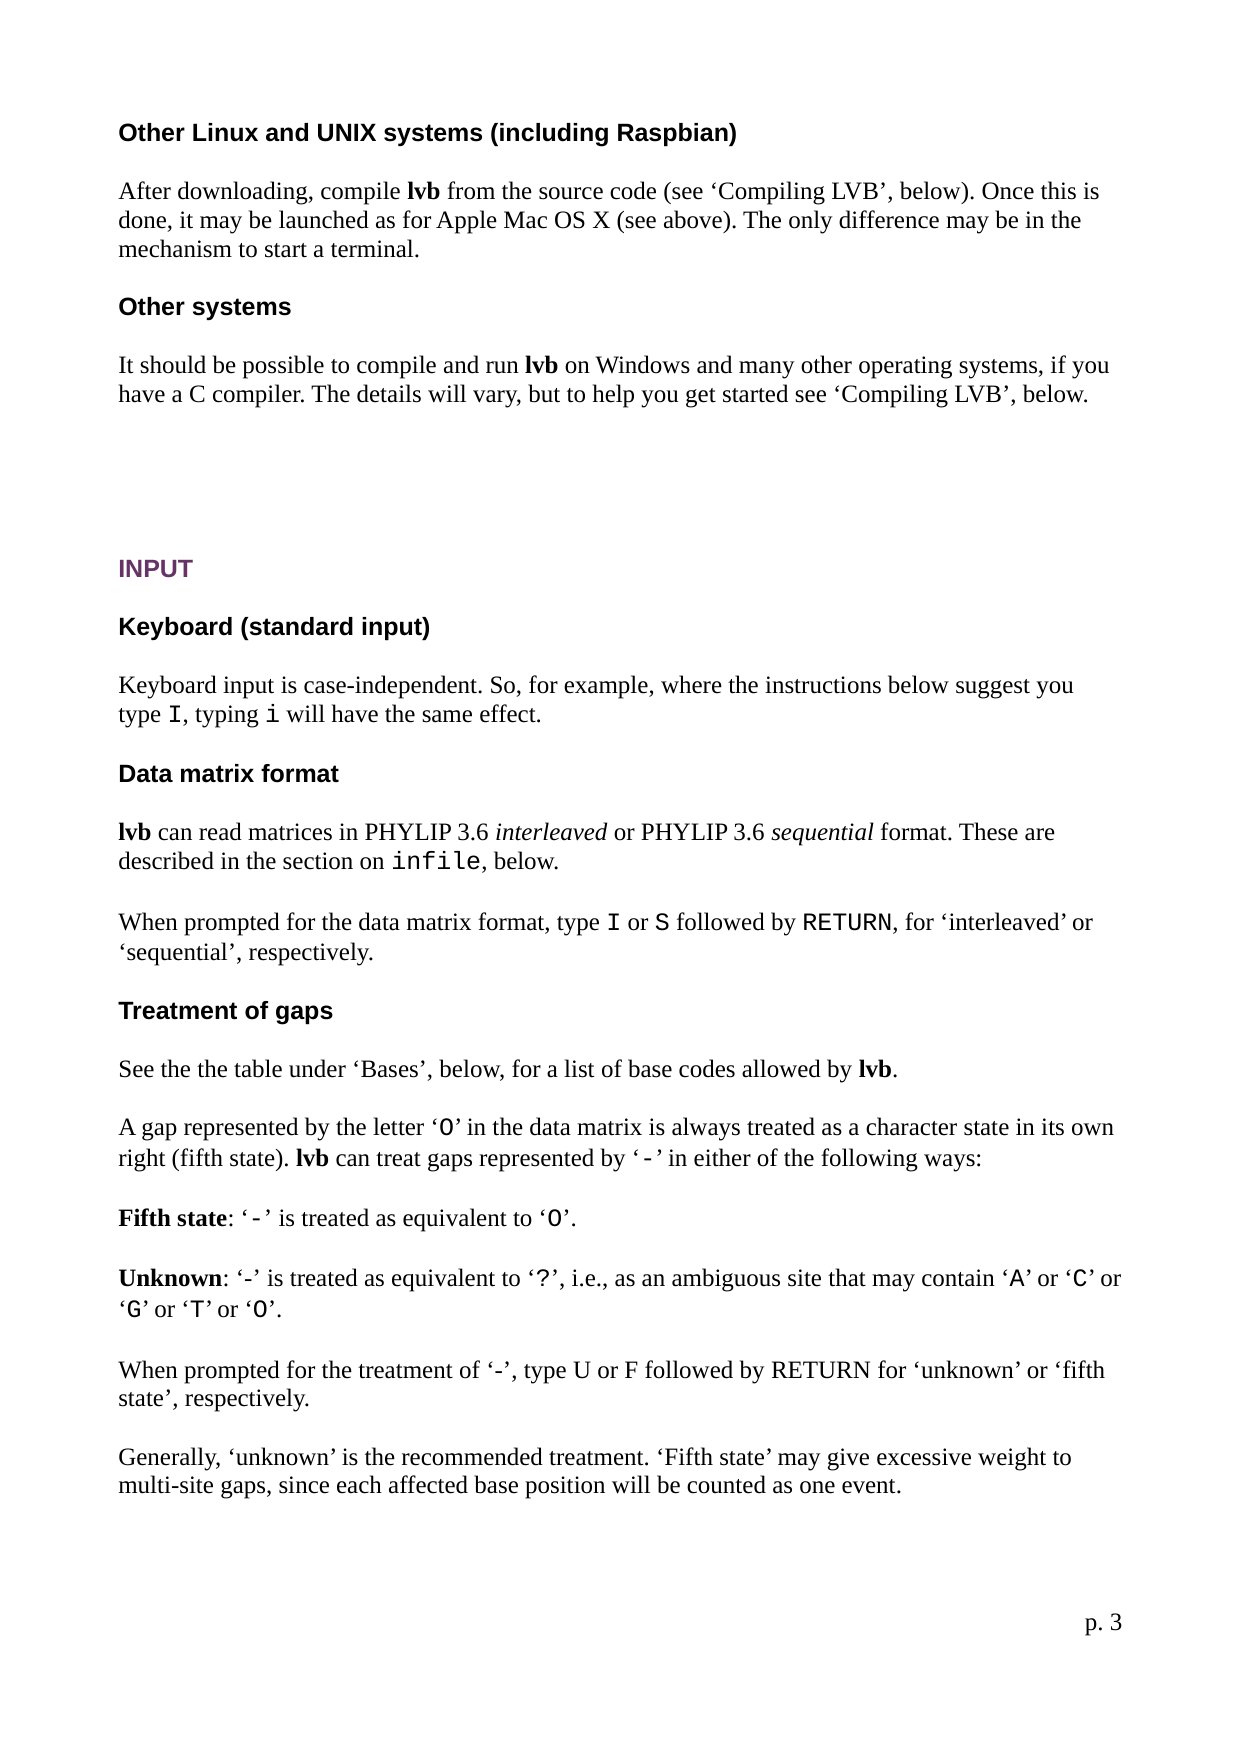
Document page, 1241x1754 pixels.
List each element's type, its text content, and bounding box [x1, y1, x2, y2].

text lvb can read matrices in PHYLIP 3.6 interleaved or PHYLIP 3.6 sequential format. These are described in the section on infile, below. [118, 817, 1122, 877]
subtitle Treatment of gaps [118, 996, 1122, 1024]
subtitle Data matrix format [118, 759, 1122, 788]
text A gap represented by the letter ‘O’ in the data matrix is always treated as a character state in its own right (fifth state). lvb can treat gaps represented by ‘-’ in either of the following ways: [118, 1112, 1122, 1174]
text Keyboard input is case-independent. So, for example, where the instructions below suggest you type I, typing i will have the same effect. [118, 670, 1122, 730]
subtitle Other systems [118, 292, 1122, 321]
text When prompted for the data matrix format, type I or S followed by RETURN, for ‘interleaved’ or ‘sequential’, respectively. [118, 907, 1122, 966]
text See the the table under ‘Bases’, below, for a list of base codes allowed by lvb. [118, 1054, 1122, 1083]
subtitle Other Linux and UNIX systems (including Raspbian) [118, 118, 1122, 147]
text After downloading, compile lvb from the source code (see ‘Compiling LVB’, below). Once this is done, it may be launched as for Apple Mac OS X (see above). The only difference may be in the mechanism to start a terminal. [118, 176, 1122, 263]
text Generally, ‘unknown’ is the recommended treatment. ‘Fifth state’ may give excessive weight to multi-site gaps, since each affected base position will be counted as one event. [118, 1442, 1122, 1499]
text Unknown: ‘-’ is treated as equivalent to ‘?’, i.e., as an ambiguous site that may contain ‘A’ or ‘C’ or ‘G’ or ‘T’ or ‘O’. [118, 1263, 1122, 1325]
text When prompted for the treatment of ‘-’, type U or F followed by RETURN for ‘unknown’ or ‘fifth state’, respectively. [118, 1355, 1122, 1412]
text Fifth state: ‘-’ is treated as equivalent to ‘O’. [118, 1203, 1122, 1234]
text It should be possible to compile and run lvb on Windows and many other operating systems, if you have a C compiler. The details will vary, but to help you get started see ‘Compiling LVB’, below. [118, 350, 1122, 408]
text INPUT [118, 554, 1122, 582]
subtitle Keyboard (standard input) [118, 612, 1122, 641]
